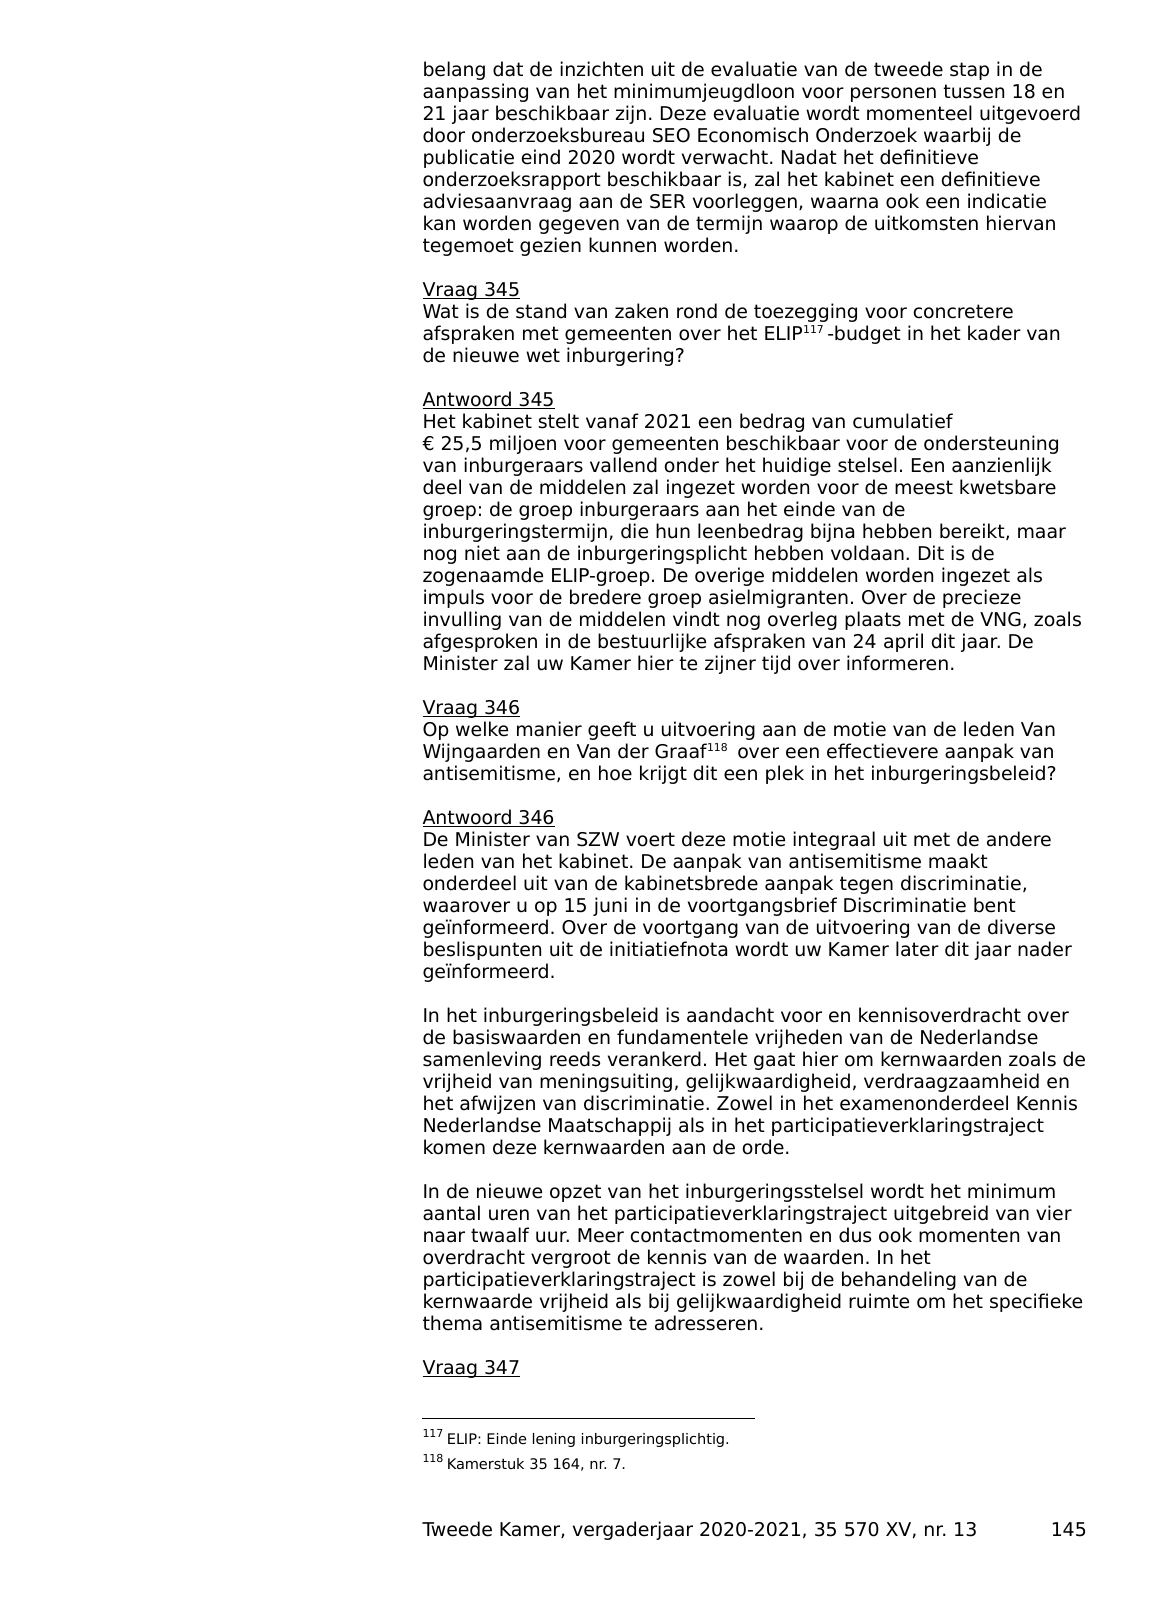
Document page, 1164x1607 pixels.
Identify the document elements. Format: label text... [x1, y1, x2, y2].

text Kamerstuk 35 164, nr. 7. [422, 1452, 1087, 1474]
text Vraag 347 [422, 1357, 1087, 1379]
text Vraag 345 [422, 279, 1087, 301]
text Antwoord 345 [422, 389, 1087, 411]
text ELIP: Einde lening inburgeringsplichtig. [422, 1427, 1087, 1449]
text belang dat de inzichten uit de evaluatie van de tweede stap in de aanpassing van het minimumjeugdloon voor personen tussen 18 en 21 jaar beschikbaar zijn. Deze evaluatie wordt momenteel uitgevoerd door onderzoeksbureau SEO Economisch Onderzoek waarbij de publicatie eind 2020 wordt verwacht. Nadat het definitieve onderzoeksrapport beschikbaar is, zal het kabinet een definitieve adviesaanvraag aan de SER voorleggen, waarna ook een indicatie kan worden gegeven van de termijn waarop de uitkomsten hiervan tegemoet gezien kunnen worden. [422, 59, 1087, 257]
text Op welke manier geeft u uitvoering aan de motie van de leden Van Wijngaarden en Van der Graaf over een effectievere aanpak van antisemitisme, en hoe krijgt dit een plek in het inburgeringsbeleid? [422, 719, 1087, 785]
text Wat is de stand van zaken rond de toezegging voor concretere afspraken met gemeenten over het ELIP-budget in het kader van de nieuwe wet inburgering? [422, 301, 1087, 367]
text In de nieuwe opzet van het inburgeringsstelsel wordt het minimum aantal uren van het participatieverklaringstraject uitgebreid van vier naar twaalf uur. Meer contactmomenten en dus ook momenten van overdracht vergroot de kennis van de waarden. In het participatieverklaringstraject is zowel bij de behandeling van de kernwaarde vrijheid als bij gelijkwaardigheid ruimte om het specifieke thema antisemitisme te adresseren. [422, 1181, 1087, 1335]
text De Minister van SZW voert deze motie integraal uit met de andere leden van het kabinet. De aanpak van antisemitisme maakt onderdeel uit van de kabinetsbrede aanpak tegen discriminatie, waarover u op 15 juni in de voortgangsbrief Discriminatie bent geïnformeerd. Over de voortgang van de uitvoering van de diverse beslispunten uit de initiatiefnota wordt uw Kamer later dit jaar nader geïnformeerd. [422, 829, 1087, 983]
text In het inburgeringsbeleid is aandacht voor en kennisoverdracht over de basiswaarden en fundamentele vrijheden van de Nederlandse samenleving reeds verankerd. Het gaat hier om kernwaarden zoals de vrijheid van meningsuiting, gelijkwaardigheid, verdraagzaamheid en het afwijzen van discriminatie. Zowel in het examenonderdeel Kennis Nederlandse Maatschappij als in het participatieverklaringstraject komen deze kernwaarden aan de orde. [422, 1005, 1087, 1159]
text Antwoord 346 [422, 807, 1087, 829]
text Het kabinet stelt vanaf 2021 een bedrag van cumulatief € 25,5 miljoen voor gemeenten beschikbaar voor de ondersteuning van inburgeraars vallend onder het huidige stelsel. Een aanzienlijk deel van de middelen zal ingezet worden voor de meest kwetsbare groep: de groep inburgeraars aan het einde van de inburgeringstermijn, die hun leenbedrag bijna hebben bereikt, maar nog niet aan de inburgeringsplicht hebben voldaan. Dit is de zogenaamde ELIP-groep. De overige middelen worden ingezet als impuls voor de bredere groep asielmigranten. Over de precieze invulling van de middelen vindt nog overleg plaats met de VNG, zoals afgesproken in de bestuurlijke afspraken van 24 april dit jaar. De Minister zal uw Kamer hier te zijner tijd over informeren. [422, 411, 1087, 675]
text Vraag 346 [422, 697, 1087, 719]
